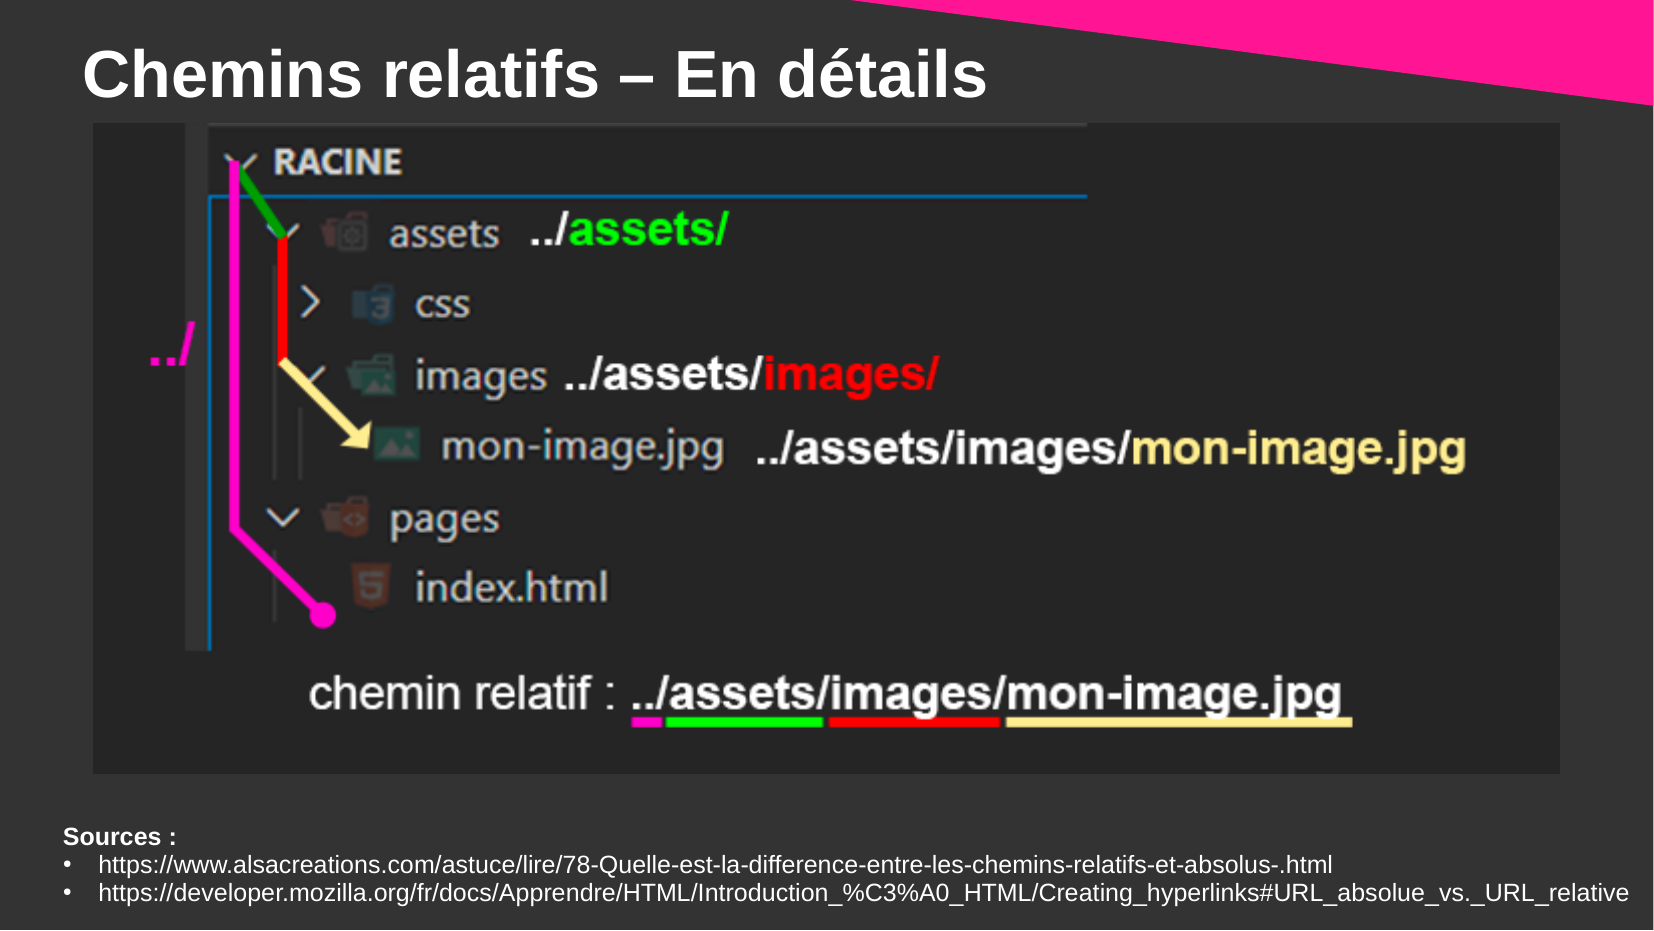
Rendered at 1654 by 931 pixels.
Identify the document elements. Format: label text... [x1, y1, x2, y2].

title Chemins relatifs – En détails [82, 37, 1075, 122]
picture [93, 123, 1560, 774]
text_box [850, 0, 1654, 106]
text_box Sources : https://www.alsacreations.com/astuce/lire/78-Quelle-est-la-difference-entre-les-chemins-relatifs-et-absolus-.html https://developer.mozilla.org/fr/docs/Apprendre/HTML/Introduction_%C3%A0_HTML/Creating_hyperlinks#URL_absolue_vs._URL_relative [48, 815, 1654, 915]
